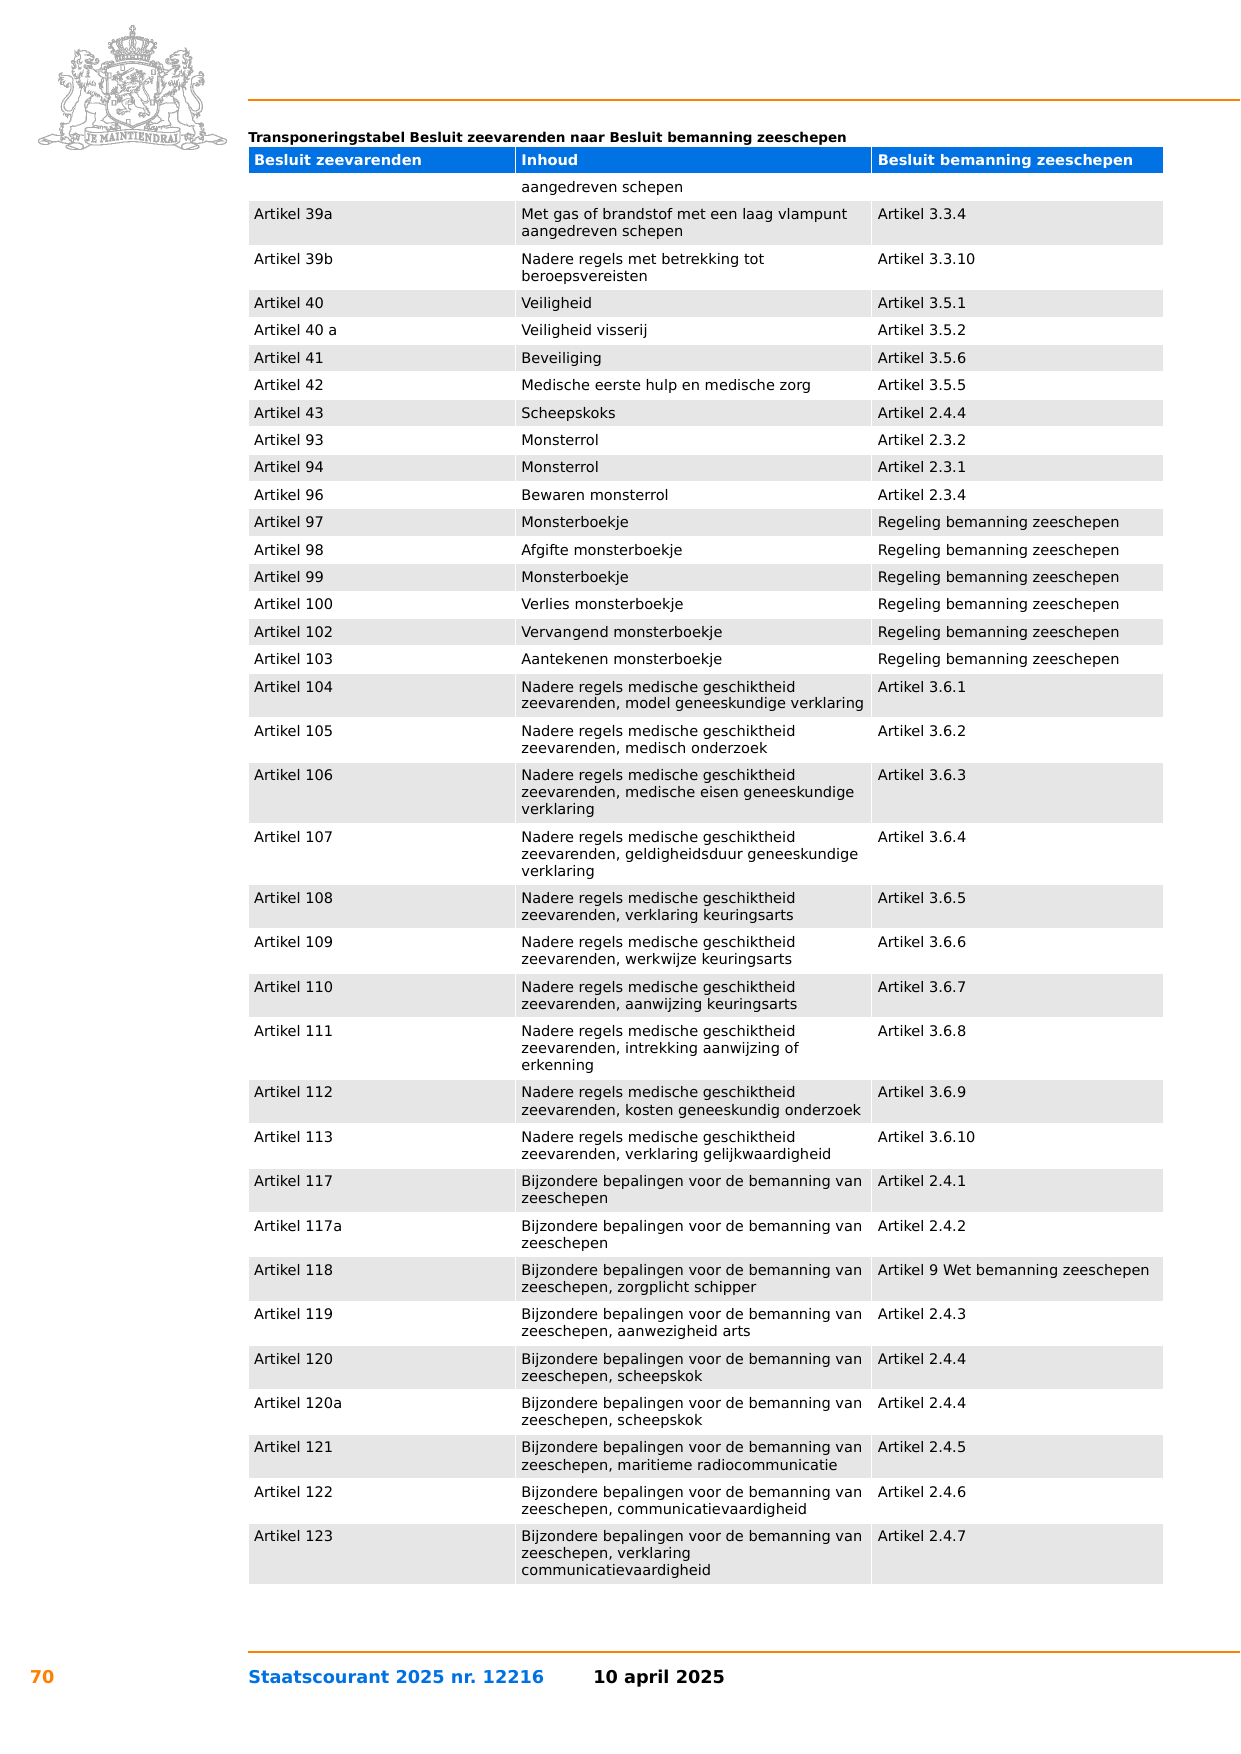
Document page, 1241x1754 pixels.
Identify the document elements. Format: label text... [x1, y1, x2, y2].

table_cell Regeling bemanning zeeschepen [872, 619, 1163, 645]
table_cell Nadere regels medische geschiktheid zeevarenden, verklaring gelijkwaardigheid [516, 1124, 871, 1167]
table_cell Artikel 2.4.5 [872, 1435, 1163, 1478]
table_cell Beveiliging [516, 345, 871, 371]
table_cell [249, 174, 515, 200]
table_cell Artikel 107 [249, 824, 515, 884]
table_cell Artikel 3.6.1 [872, 674, 1163, 717]
table_cell Artikel 2.4.1 [872, 1169, 1163, 1212]
picture [38, 25, 227, 150]
table_cell Artikel 2.4.4 [872, 400, 1163, 426]
table_cell Artikel 105 [249, 718, 515, 761]
table_cell Regeling bemanning zeeschepen [872, 509, 1163, 536]
table_cell Bewaren monsterrol [516, 482, 871, 508]
table_cell Bijzondere bepalingen voor de bemanning van zeeschepen, verklaring communicatievaardigheid [516, 1524, 871, 1584]
table_cell Artikel 3.6.7 [872, 974, 1163, 1017]
table_cell Regeling bemanning zeeschepen [872, 537, 1163, 563]
table_cell Scheepskoks [516, 400, 871, 426]
table_cell Artikel 104 [249, 674, 515, 717]
table_cell Inhoud [516, 147, 871, 173]
table_cell Veiligheid [516, 290, 871, 317]
table_cell Artikel 122 [249, 1479, 515, 1522]
table_cell Aantekenen monsterboekje [516, 646, 871, 673]
table_cell Artikel 3.6.10 [872, 1124, 1163, 1167]
table_cell Artikel 102 [249, 619, 515, 645]
table_cell Artikel 41 [249, 345, 515, 371]
table_cell Artikel 3.5.2 [872, 318, 1163, 344]
table_cell Monsterboekje [516, 564, 871, 591]
table_cell Nadere regels medische geschiktheid zeevarenden, verklaring keuringsarts [516, 885, 871, 928]
table_cell Bijzondere bepalingen voor de bemanning van zeeschepen, scheepskok [516, 1346, 871, 1389]
table_cell Artikel 2.3.1 [872, 455, 1163, 481]
table_cell Medische eerste hulp en medische zorg [516, 373, 871, 399]
table_cell Bijzondere bepalingen voor de bemanning van zeeschepen [516, 1213, 871, 1256]
table_cell Artikel 3.6.2 [872, 718, 1163, 761]
table_cell Nadere regels met betrekking tot beroepsvereisten [516, 246, 871, 289]
table_cell Artikel 109 [249, 930, 515, 973]
table_cell Artikel 113 [249, 1124, 515, 1167]
table_cell Artikel 3.5.5 [872, 373, 1163, 399]
table_cell Artikel 40 a [249, 318, 515, 344]
table_cell Artikel 3.6.5 [872, 885, 1163, 928]
table_cell Artikel 93 [249, 427, 515, 453]
table_cell Artikel 98 [249, 537, 515, 563]
table_cell aangedreven schepen [516, 174, 871, 200]
table_cell Bijzondere bepalingen voor de bemanning van zeeschepen, aanwezigheid arts [516, 1302, 871, 1345]
table_cell Bijzondere bepalingen voor de bemanning van zeeschepen, maritieme radiocommunicatie [516, 1435, 871, 1478]
table_cell Besluit zeevarenden [249, 147, 515, 173]
table_cell Bijzondere bepalingen voor de bemanning van zeeschepen [516, 1169, 871, 1212]
table_cell Nadere regels medische geschiktheid zeevarenden, kosten geneeskundig onderzoek [516, 1080, 871, 1123]
table_cell Vervangend monsterboekje [516, 619, 871, 645]
table_cell Artikel 112 [249, 1080, 515, 1123]
table_cell Artikel 96 [249, 482, 515, 508]
table_cell Nadere regels medische geschiktheid zeevarenden, aanwijzing keuringsarts [516, 974, 871, 1017]
table_cell Nadere regels medische geschiktheid zeevarenden, werkwijze keuringsarts [516, 930, 871, 973]
table_cell Artikel 2.4.2 [872, 1213, 1163, 1256]
table_cell Artikel 3.6.3 [872, 763, 1163, 823]
table_cell Regeling bemanning zeeschepen [872, 564, 1163, 591]
table_cell Artikel 117 [249, 1169, 515, 1212]
table_cell Veiligheid visserij [516, 318, 871, 344]
table_cell Artikel 118 [249, 1257, 515, 1301]
table_cell Artikel 106 [249, 763, 515, 823]
table_cell Monsterrol [516, 427, 871, 453]
table_cell Artikel 103 [249, 646, 515, 673]
table_cell Artikel 3.6.4 [872, 824, 1163, 884]
table_cell Bijzondere bepalingen voor de bemanning van zeeschepen, scheepskok [516, 1390, 871, 1434]
table_cell Artikel 120 [249, 1346, 515, 1389]
table_cell Artikel 2.4.4 [872, 1346, 1163, 1389]
table_cell Artikel 99 [249, 564, 515, 591]
table_cell Artikel 110 [249, 974, 515, 1017]
table_cell Monsterboekje [516, 509, 871, 536]
table_cell Artikel 2.3.2 [872, 427, 1163, 453]
table_cell Artikel 3.3.10 [872, 246, 1163, 289]
table_cell Artikel 123 [249, 1524, 515, 1584]
table_cell Artikel 39a [249, 201, 515, 245]
table_cell Verlies monsterboekje [516, 592, 871, 618]
table_cell Artikel 2.4.7 [872, 1524, 1163, 1584]
table_cell Regeling bemanning zeeschepen [872, 646, 1163, 673]
table_cell Artikel 117a [249, 1213, 515, 1256]
table_cell Artikel 120a [249, 1390, 515, 1434]
table_cell Artikel 3.3.4 [872, 201, 1163, 245]
table_cell Nadere regels medische geschiktheid zeevarenden, geldigheidsduur geneeskundige verklaring [516, 824, 871, 884]
table_cell Artikel 3.5.1 [872, 290, 1163, 317]
table_cell Artikel 2.4.6 [872, 1479, 1163, 1522]
table_cell Nadere regels medische geschiktheid zeevarenden, medisch onderzoek [516, 718, 871, 761]
table_cell Besluit bemanning zeeschepen [872, 147, 1163, 173]
table_cell Bijzondere bepalingen voor de bemanning van zeeschepen, zorgplicht schipper [516, 1257, 871, 1301]
table_cell Nadere regels medische geschiktheid zeevarenden, model geneeskundige verklaring [516, 674, 871, 717]
table_cell Artikel 108 [249, 885, 515, 928]
table_cell Artikel 9 Wet bemanning zeeschepen [872, 1257, 1163, 1301]
table_cell Artikel 2.3.4 [872, 482, 1163, 508]
table_cell Afgifte monsterboekje [516, 537, 871, 563]
table_cell Artikel 111 [249, 1018, 515, 1079]
table_cell [872, 174, 1163, 200]
table_cell Artikel 2.4.3 [872, 1302, 1163, 1345]
table_cell Artikel 3.6.9 [872, 1080, 1163, 1123]
table_cell Artikel 119 [249, 1302, 515, 1345]
table_cell Artikel 39b [249, 246, 515, 289]
table_cell Artikel 94 [249, 455, 515, 481]
table_cell Artikel 43 [249, 400, 515, 426]
table_cell Nadere regels medische geschiktheid zeevarenden, medische eisen geneeskundige verklaring [516, 763, 871, 823]
table_cell Artikel 42 [249, 373, 515, 399]
table_cell Regeling bemanning zeeschepen [872, 592, 1163, 618]
table_cell Artikel 40 [249, 290, 515, 317]
table_cell Nadere regels medische geschiktheid zeevarenden, intrekking aanwijzing of erkenning [516, 1018, 871, 1079]
table_cell Artikel 97 [249, 509, 515, 536]
table_cell Artikel 121 [249, 1435, 515, 1478]
table_cell Artikel 3.6.8 [872, 1018, 1163, 1079]
table_header Transponeringstabel Besluit zeevarenden naar Besluit bemanning zeeschepen [248, 130, 1163, 146]
table_cell Monsterrol [516, 455, 871, 481]
table_cell Artikel 3.6.6 [872, 930, 1163, 973]
table_cell Artikel 2.4.4 [872, 1390, 1163, 1434]
table_cell Artikel 100 [249, 592, 515, 618]
table_cell Artikel 3.5.6 [872, 345, 1163, 371]
table_cell Met gas of brandstof met een laag vlampunt aangedreven schepen [516, 201, 871, 245]
table_cell Bijzondere bepalingen voor de bemanning van zeeschepen, communicatievaardigheid [516, 1479, 871, 1522]
